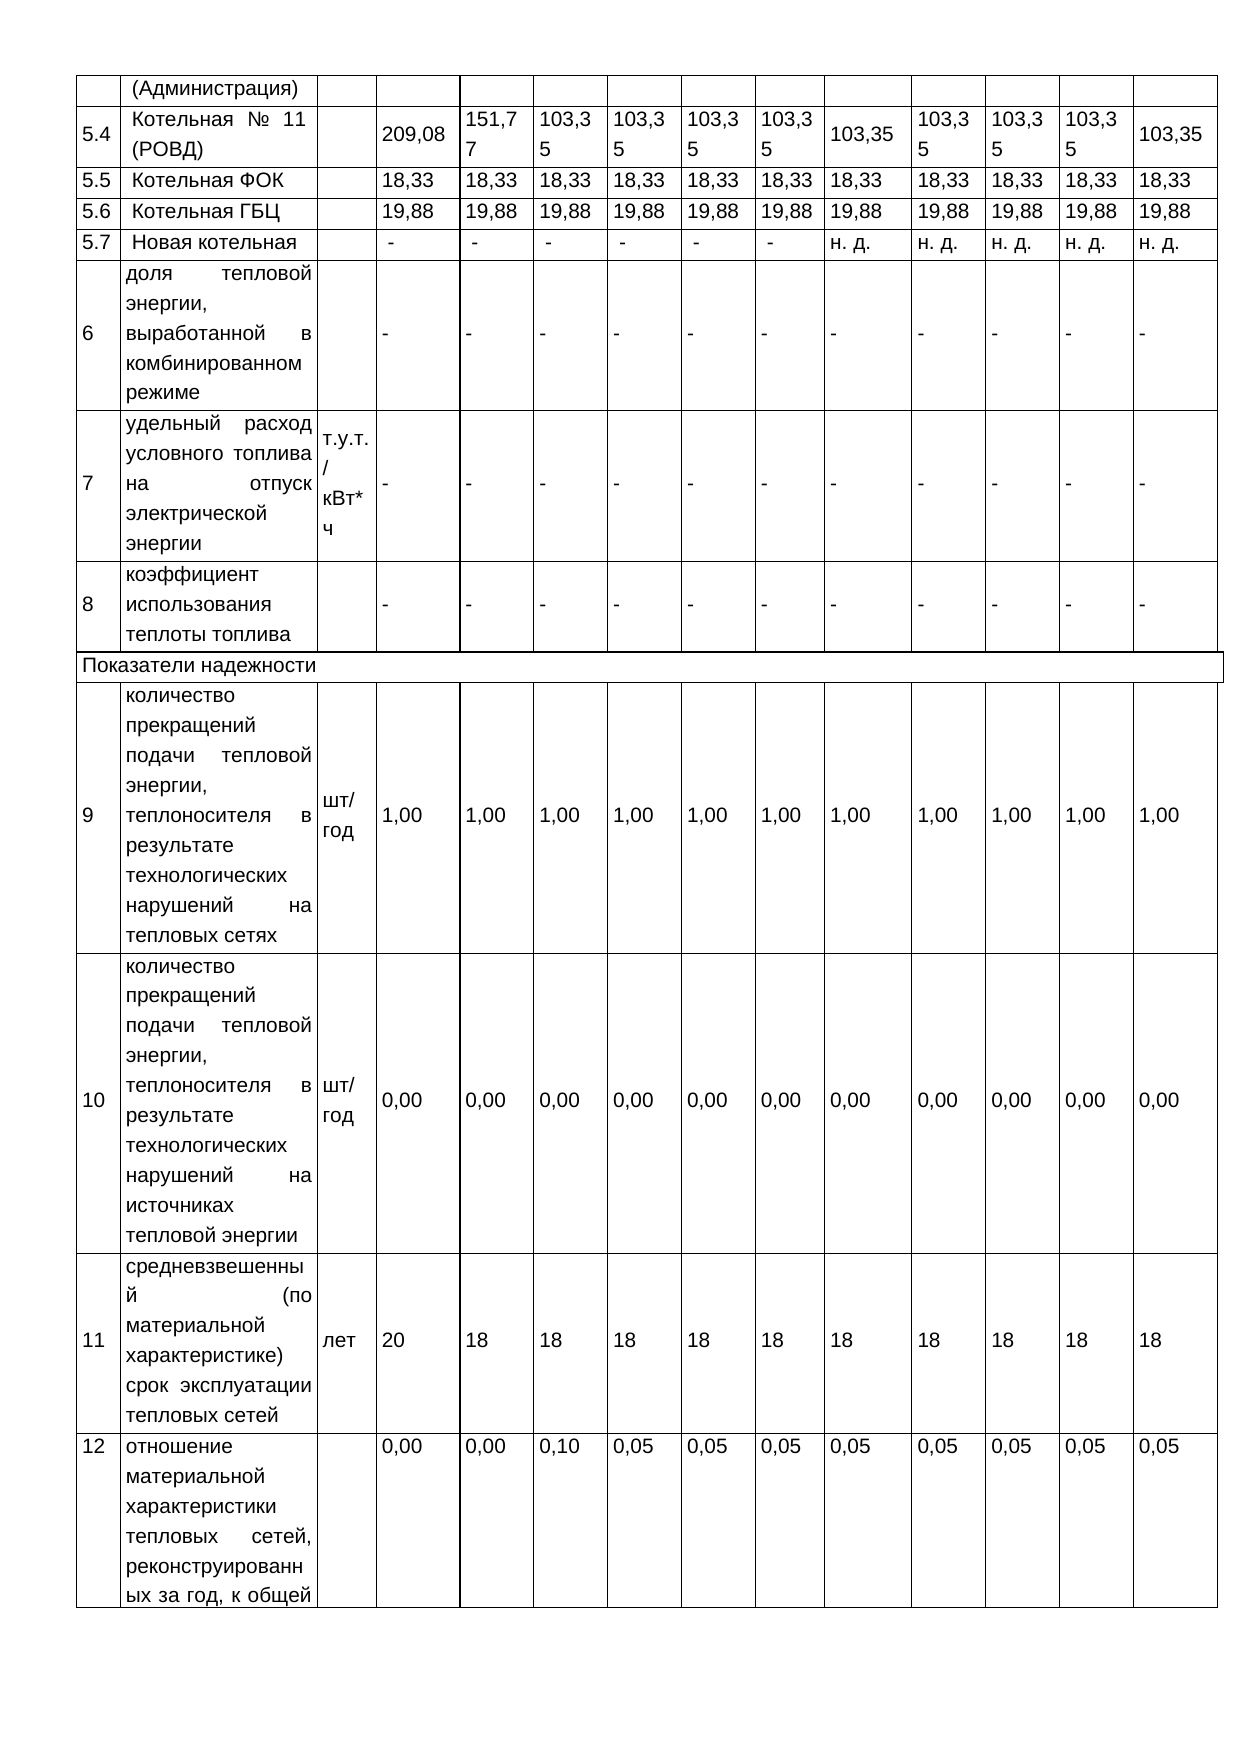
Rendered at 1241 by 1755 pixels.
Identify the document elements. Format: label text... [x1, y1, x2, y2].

table_cell 0,00 [1060, 954, 1133, 1252]
table_cell - [608, 261, 681, 410]
table_cell 103,35 [756, 107, 824, 167]
table_cell [1218, 260, 1223, 410]
table_cell 9 [77, 683, 120, 952]
table_cell доля тепловой энергии, выработанной в комбинированном режиме [121, 261, 317, 410]
table_cell [986, 76, 1059, 106]
table_cell 1,00 [986, 683, 1059, 952]
table_cell 11 [77, 1254, 120, 1433]
table_cell - [461, 230, 533, 259]
table_cell 0,00 [461, 1434, 533, 1607]
table_cell 18,33 [608, 168, 681, 198]
table_cell [912, 76, 985, 106]
table_cell 0,05 [1134, 1434, 1217, 1607]
table_cell - [377, 261, 459, 410]
table_cell 103,35 [608, 107, 681, 167]
table_cell [318, 199, 376, 229]
table_cell [1218, 1433, 1223, 1607]
table_cell Новая котельная [121, 230, 317, 259]
table_cell т.у.т./кВт*ч [318, 411, 376, 561]
table_cell 1,00 [608, 683, 681, 952]
table_cell 20 [377, 1254, 459, 1433]
table_cell 18,33 [534, 168, 607, 198]
table_cell 209,08 [377, 107, 459, 167]
table_cell - [1134, 411, 1217, 561]
table_cell 18 [986, 1254, 1059, 1433]
table_cell 18 [912, 1254, 985, 1433]
table_cell 18 [825, 1254, 911, 1433]
table_cell 6 [77, 261, 120, 410]
table_cell - [608, 230, 681, 259]
table_cell 0,05 [608, 1434, 681, 1607]
table_cell удельный расход условного топлива на отпуск электрической энергии [121, 411, 317, 561]
table_cell 18,33 [825, 168, 911, 198]
table_cell [318, 168, 376, 198]
table_cell [318, 76, 376, 106]
table_cell 103,35 [1134, 107, 1217, 167]
table_cell - [1060, 562, 1133, 651]
table_cell 18,33 [682, 168, 755, 198]
table_cell [682, 76, 755, 106]
table_cell [1218, 683, 1223, 952]
table_cell 19,88 [756, 199, 824, 229]
table_cell 18 [1060, 1254, 1133, 1433]
table_cell [318, 230, 376, 259]
table_cell 103,35 [912, 107, 985, 167]
table_cell 19,88 [912, 199, 985, 229]
table_cell - [534, 411, 607, 561]
table_cell 18,33 [377, 168, 459, 198]
table_cell 0,00 [377, 1434, 459, 1607]
table_cell - [682, 411, 755, 561]
table_cell 19,88 [461, 199, 533, 229]
table_cell [1134, 76, 1217, 106]
table_cell 0,00 [912, 954, 985, 1252]
table_cell [1218, 410, 1223, 561]
table_cell 1,00 [1060, 683, 1133, 952]
table_cell - [986, 411, 1059, 561]
table_cell - [377, 562, 459, 651]
table_cell 1,00 [682, 683, 755, 952]
table_cell 19,88 [682, 199, 755, 229]
table_cell н. д. [912, 230, 985, 259]
table_cell [1218, 75, 1223, 106]
table_cell 10 [77, 954, 120, 1252]
table_cell 1,00 [1134, 683, 1217, 952]
table_cell 18 [461, 1254, 533, 1433]
table_cell - [912, 562, 985, 651]
table_cell 0,00 [986, 954, 1059, 1252]
table_cell 5.5 [77, 168, 120, 198]
table_cell 19,88 [825, 199, 911, 229]
table_cell - [986, 261, 1059, 410]
table_cell 1,00 [377, 683, 459, 952]
table_cell 5.4 [77, 107, 120, 167]
table_cell Котельная № 11 (РОВД) [121, 107, 317, 167]
table_cell 1,00 [825, 683, 911, 952]
table_cell - [825, 562, 911, 651]
table_cell - [534, 261, 607, 410]
table_cell [1218, 1253, 1223, 1433]
table_cell - [756, 261, 824, 410]
table_cell 103,35 [1060, 107, 1133, 167]
table_cell 0,00 [1134, 954, 1217, 1252]
table_cell 18,33 [461, 168, 533, 198]
table_cell 19,88 [377, 199, 459, 229]
table_cell 19,88 [608, 199, 681, 229]
table_cell 0,00 [756, 954, 824, 1252]
table_cell н. д. [825, 230, 911, 259]
table_cell [1218, 167, 1223, 198]
table_cell н. д. [986, 230, 1059, 259]
table_cell 0,05 [682, 1434, 755, 1607]
table_cell - [756, 411, 824, 561]
table_cell коэффициент использования теплоты топлива [121, 562, 317, 651]
table_cell 5.6 [77, 199, 120, 229]
table_cell - [682, 562, 755, 651]
table_cell 18,33 [986, 168, 1059, 198]
table_cell 0,05 [1060, 1434, 1133, 1607]
table_cell 18 [1134, 1254, 1217, 1433]
table_cell - [377, 411, 459, 561]
table_cell 151,77 [461, 107, 533, 167]
table_cell [318, 261, 376, 410]
table_cell отношение материальной характеристики тепловых сетей, реконструированных за год, к общей [121, 1434, 317, 1607]
table_cell (Администрация) [121, 76, 317, 106]
table_cell 0,05 [825, 1434, 911, 1607]
table_cell шт/год [318, 683, 376, 952]
table_cell - [1060, 261, 1133, 410]
table_cell - [912, 261, 985, 410]
table_cell - [825, 261, 911, 410]
table_cell Котельная ФОК [121, 168, 317, 198]
table_cell [1218, 561, 1223, 651]
table_cell - [461, 261, 533, 410]
table_cell 18,33 [1134, 168, 1217, 198]
table_cell 1,00 [912, 683, 985, 952]
table_cell н. д. [1134, 230, 1217, 259]
table_cell 18 [534, 1254, 607, 1433]
table_cell - [1060, 411, 1133, 561]
table_cell 1,00 [461, 683, 533, 952]
table_cell 0,05 [986, 1434, 1059, 1607]
table_cell шт/год [318, 954, 376, 1252]
table_cell 5.7 [77, 230, 120, 259]
table_cell - [756, 230, 824, 259]
table_cell 0,05 [912, 1434, 985, 1607]
table_cell 0,10 [534, 1434, 607, 1607]
table_cell 8 [77, 562, 120, 651]
table_cell - [608, 562, 681, 651]
table_cell лет [318, 1254, 376, 1433]
table_cell Показатели надежности [77, 653, 1223, 682]
table_cell 1,00 [534, 683, 607, 952]
table_cell - [534, 562, 607, 651]
table_cell [377, 76, 459, 106]
table_cell Котельная ГБЦ [121, 199, 317, 229]
table_cell 103,35 [534, 107, 607, 167]
table_cell 18 [608, 1254, 681, 1433]
table_cell [318, 562, 376, 651]
table_cell 103,35 [986, 107, 1059, 167]
table_cell 19,88 [986, 199, 1059, 229]
table_cell 0,00 [682, 954, 755, 1252]
table_cell 1,00 [756, 683, 824, 952]
table_cell 7 [77, 411, 120, 561]
table_cell [608, 76, 681, 106]
table_cell - [1134, 261, 1217, 410]
table_cell - [912, 411, 985, 561]
table_cell 0,00 [608, 954, 681, 1252]
table_cell 12 [77, 1434, 120, 1607]
table_cell 19,88 [1060, 199, 1133, 229]
table_cell - [756, 562, 824, 651]
table_cell - [461, 562, 533, 651]
table_cell - [682, 261, 755, 410]
table_cell [1218, 229, 1223, 259]
table_cell [534, 76, 607, 106]
table_cell 0,00 [825, 954, 911, 1252]
table_cell - [461, 411, 533, 561]
table_cell - [825, 411, 911, 561]
table_cell средневзвешенный (по материальной характеристике) срок эксплуатации тепловых сетей [121, 1254, 317, 1433]
table_cell 19,88 [534, 199, 607, 229]
table_cell - [986, 562, 1059, 651]
table_cell [318, 107, 376, 167]
table_cell 18,33 [756, 168, 824, 198]
table_cell 0,00 [534, 954, 607, 1252]
table_cell 18,33 [912, 168, 985, 198]
table_cell 0,00 [461, 954, 533, 1252]
table_cell 18 [756, 1254, 824, 1433]
table_cell [77, 76, 120, 106]
table_cell количество прекращений подачи тепловой энергии, теплоносителя в результате технологических нарушений на тепловых сетях [121, 683, 317, 952]
table_cell 19,88 [1134, 199, 1217, 229]
table_cell 103,35 [825, 107, 911, 167]
table_cell [1218, 953, 1223, 1252]
table_cell - [682, 230, 755, 259]
table_cell количество прекращений подачи тепловой энергии, теплоносителя в результате технологических нарушений на источниках тепловой энергии [121, 954, 317, 1252]
table_cell [318, 1434, 376, 1607]
table_cell 18,33 [1060, 168, 1133, 198]
table_cell [1218, 198, 1223, 229]
table_cell - [377, 230, 459, 259]
table_cell - [608, 411, 681, 561]
table_cell 103,35 [682, 107, 755, 167]
table_cell - [534, 230, 607, 259]
table_cell н. д. [1060, 230, 1133, 259]
table_cell 0,05 [756, 1434, 824, 1607]
table_cell [825, 76, 911, 106]
table_cell [756, 76, 824, 106]
table_cell [461, 76, 533, 106]
table_cell [1060, 76, 1133, 106]
table_cell 18 [682, 1254, 755, 1433]
table_cell [1218, 106, 1223, 167]
table_cell 0,00 [377, 954, 459, 1252]
table_cell - [1134, 562, 1217, 651]
